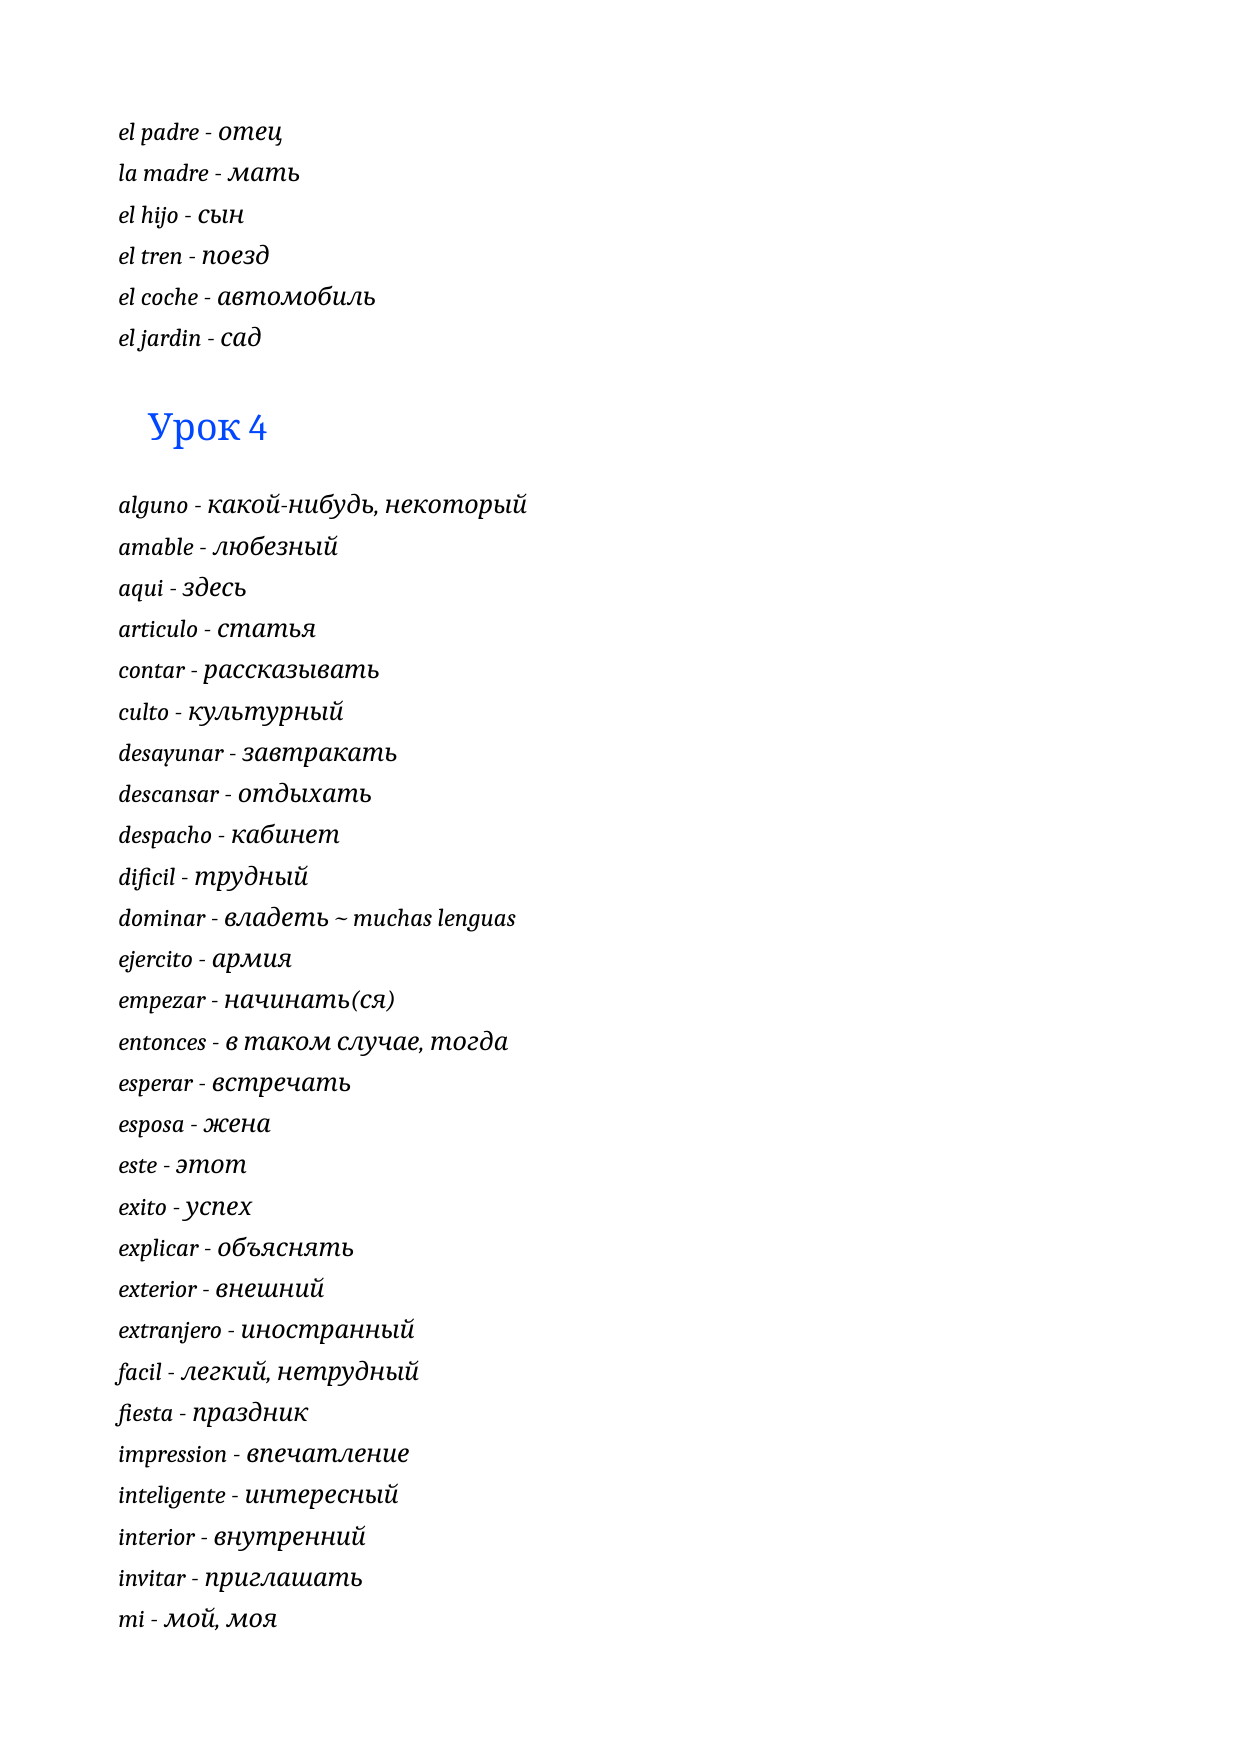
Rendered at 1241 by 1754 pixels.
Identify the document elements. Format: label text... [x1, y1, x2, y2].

text dificil - трудный [118, 862, 1122, 891]
text exterior - внешний [118, 1275, 1122, 1304]
text alguno - какой-нибудь, некоторый [118, 491, 1122, 520]
text contar - рассказывать [118, 656, 1122, 685]
text articulo - статья [118, 615, 1122, 644]
text esperar - встречать [118, 1069, 1122, 1097]
text aqui - здесь [118, 574, 1122, 602]
text facil - легкий, нетрудный [118, 1357, 1122, 1386]
text Урок 4 [148, 407, 1122, 450]
text empezar - начинать(ся) [118, 986, 1122, 1015]
text mi - мой, моя [118, 1605, 1122, 1634]
text ejercito - армия [118, 945, 1122, 974]
text la madre - мать [118, 159, 1122, 188]
text el padre - отец [118, 118, 1122, 147]
text descansar - отдыхать [118, 780, 1122, 809]
text culto - культурный [118, 697, 1122, 726]
text interior - внутренний [118, 1522, 1122, 1551]
text esposa - жена [118, 1110, 1122, 1139]
text exito - успех [118, 1192, 1122, 1221]
text el jardin - сад [118, 324, 1122, 353]
text explicar - объяснять [118, 1234, 1122, 1262]
text el hijo - сын [118, 201, 1122, 229]
text invitar - приглашать [118, 1564, 1122, 1592]
text despacho - кабинет [118, 821, 1122, 850]
text el tren - поезд [118, 242, 1122, 271]
text entonces - в таком случае, тогда [118, 1027, 1122, 1056]
text este - этот [118, 1151, 1122, 1180]
text extranjero - иностранный [118, 1316, 1122, 1345]
text impression - впечатление [118, 1440, 1122, 1469]
text fiesta - праздник [118, 1399, 1122, 1427]
text el coche - автомобиль [118, 283, 1122, 312]
text inteligente - интересный [118, 1481, 1122, 1510]
text amable - любезный [118, 532, 1122, 561]
text dominar - владеть ~ muchas lenguas [118, 904, 1122, 932]
text desayunar - завтракать [118, 739, 1122, 767]
